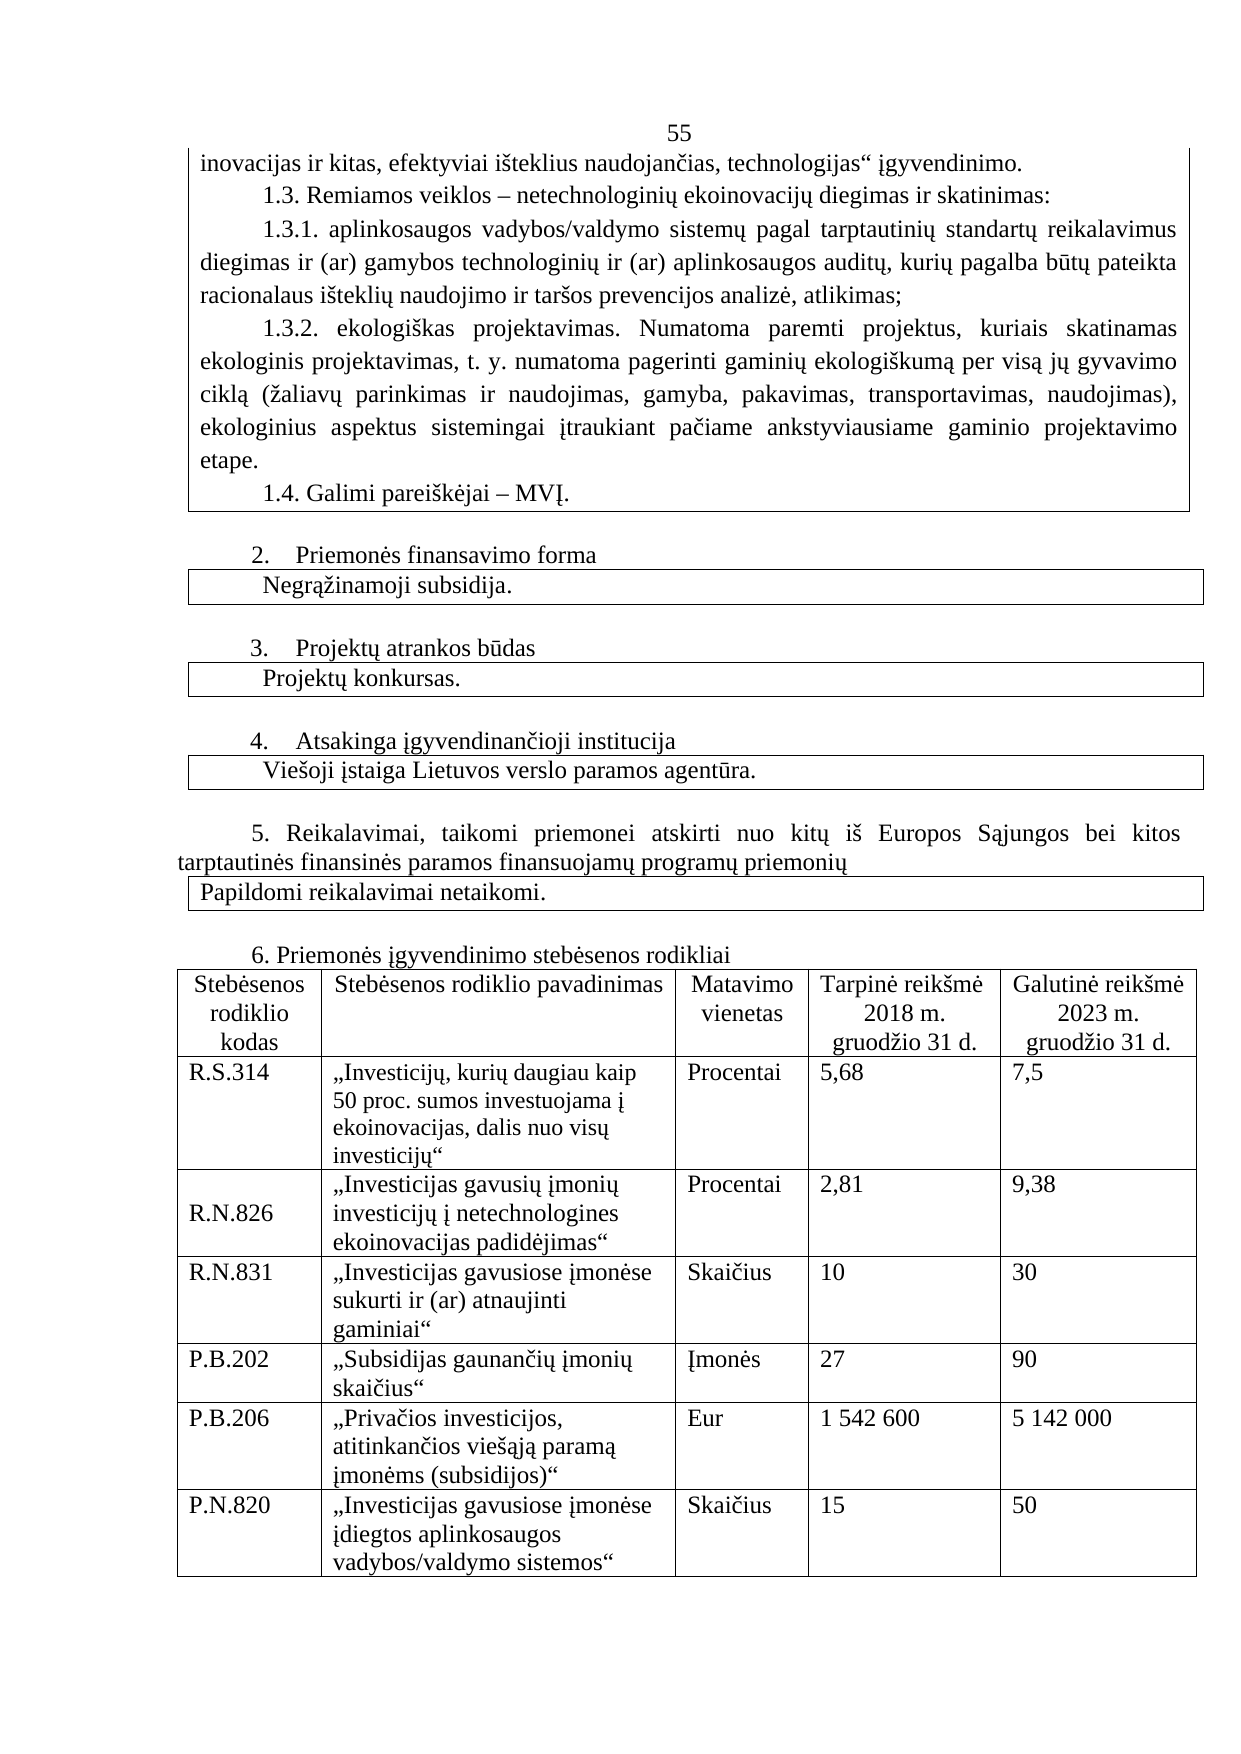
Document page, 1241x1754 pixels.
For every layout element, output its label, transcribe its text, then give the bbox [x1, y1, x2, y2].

table_cell inovacijas ir kitas, efektyviai išteklius naudojančias, technologijas“ įgyvendinimo. [189, 148, 1189, 181]
table_cell 10 [809, 1257, 1000, 1343]
table_header Viešoji įstaiga Lietuvos verslo paramos agentūra. [189, 756, 1203, 789]
table_cell 7,5 [1001, 1057, 1196, 1168]
table_cell „Subsidijas gaunančių įmonių skaičius“ [322, 1344, 675, 1402]
table_cell „Privačios investicijos, atitinkančios viešąją paramą įmonėms (subsidijos)“ [322, 1403, 675, 1489]
table_cell 9,38 [1001, 1170, 1196, 1256]
table_header Galutinė reikšmė 2023 m. gruodžio 31 d. [1001, 970, 1196, 1056]
table_header Matavimo vienetas [676, 970, 808, 1056]
table_cell R.N.826 [178, 1170, 321, 1256]
table_cell „Investicijas gavusiose įmonėse įdiegtos aplinkosaugos vadybos/valdymo sistemos“ [322, 1490, 675, 1576]
table_header Stebėsenos rodiklio kodas [178, 970, 321, 1056]
table_cell „Investicijas gavusių įmonių investicijų į netechnologines ekoinovacijas padidėjimas“ [322, 1170, 675, 1256]
table_header Papildomi reikalavimai netaikomi. [189, 877, 1203, 910]
table_cell 1 542 600 [809, 1403, 1000, 1489]
table_cell P.N.820 [178, 1490, 321, 1576]
text 4. Atsakinga įgyvendinančioji institucija [250, 726, 1181, 754]
table_cell 90 [1001, 1344, 1196, 1402]
table_cell 15 [809, 1490, 1000, 1576]
table_header Stebėsenos rodiklio pavadinimas [322, 970, 675, 1056]
table_cell Skaičius [676, 1490, 808, 1576]
text 5. Reikalavimai, taikomi priemonei atskirti nuo kitų iš Europos Sąjungos bei kitos tarptautinės finansinės paramos finansuojamų programų priemonių [177, 818, 1181, 876]
table_cell Skaičius [676, 1257, 808, 1343]
table_cell Procentai [676, 1170, 808, 1256]
table_cell Įmonės [676, 1344, 808, 1402]
table_cell 27 [809, 1344, 1000, 1402]
text 2. Priemonės finansavimo forma [251, 541, 1181, 569]
table_cell 2,81 [809, 1170, 1000, 1256]
table_cell 50 [1001, 1490, 1196, 1576]
table_cell P.B.206 [178, 1403, 321, 1489]
table_cell R.N.831 [178, 1257, 321, 1343]
table_cell 1.3. Remiamos veiklos – netechnologinių ekoinovacijų diegimas ir skatinimas: 1.3.1. aplinkosaugos vadybos/valdymo sistemų pagal tarptautinių standartų reikalavimus diegimas ir (ar) gamybos technologinių ir (ar) aplinkosaugos auditų, kurių pagalba būtų pateikta racionalaus išteklių naudojimo ir taršos prevencijos analizė, atlikimas; 1.3.2. ekologiškas projektavimas. Numatoma paremti projektus, kuriais skatinamas ekologinis projektavimas, t. y. numatoma pagerinti gaminių ekologiškumą per visą jų gyvavimo ciklą (žaliavų parinkimas ir naudojimas, gamyba, pakavimas, transportavimas, naudojimas), ekologinius aspektus sistemingai įtraukiant pačiame ankstyviausiame gaminio projektavimo etape. 1.4. Galimi pareiškėjai – MVĮ. [189, 181, 1189, 511]
table_cell Eur [676, 1403, 808, 1489]
text 3. Projektų atrankos būdas [250, 633, 1181, 662]
table_cell R.S.314 [178, 1057, 321, 1168]
table_cell „Investicijų, kurių daugiau kaip 50 proc. sumos investuojama į ekoinovacijas, dalis nuo visų investicijų“ [322, 1057, 675, 1168]
table_cell 30 [1001, 1257, 1196, 1343]
table_header Projektų konkursas. [189, 663, 1203, 696]
table_cell P.B.202 [178, 1344, 321, 1402]
table_cell „Investicijas gavusiose įmonėse sukurti ir (ar) atnaujinti gaminiai“ [322, 1257, 675, 1343]
text 6. Priemonės įgyvendinimo stebėsenos rodikliai [177, 940, 1181, 968]
table_header Tarpinė reikšmė 2018 m. gruodžio 31 d. [809, 970, 1000, 1056]
table_cell 5,68 [809, 1057, 1000, 1168]
table_header Negrąžinamoji subsidija. [189, 570, 1203, 603]
table_cell Procentai [676, 1057, 808, 1168]
table_cell 5 142 000 [1001, 1403, 1196, 1489]
